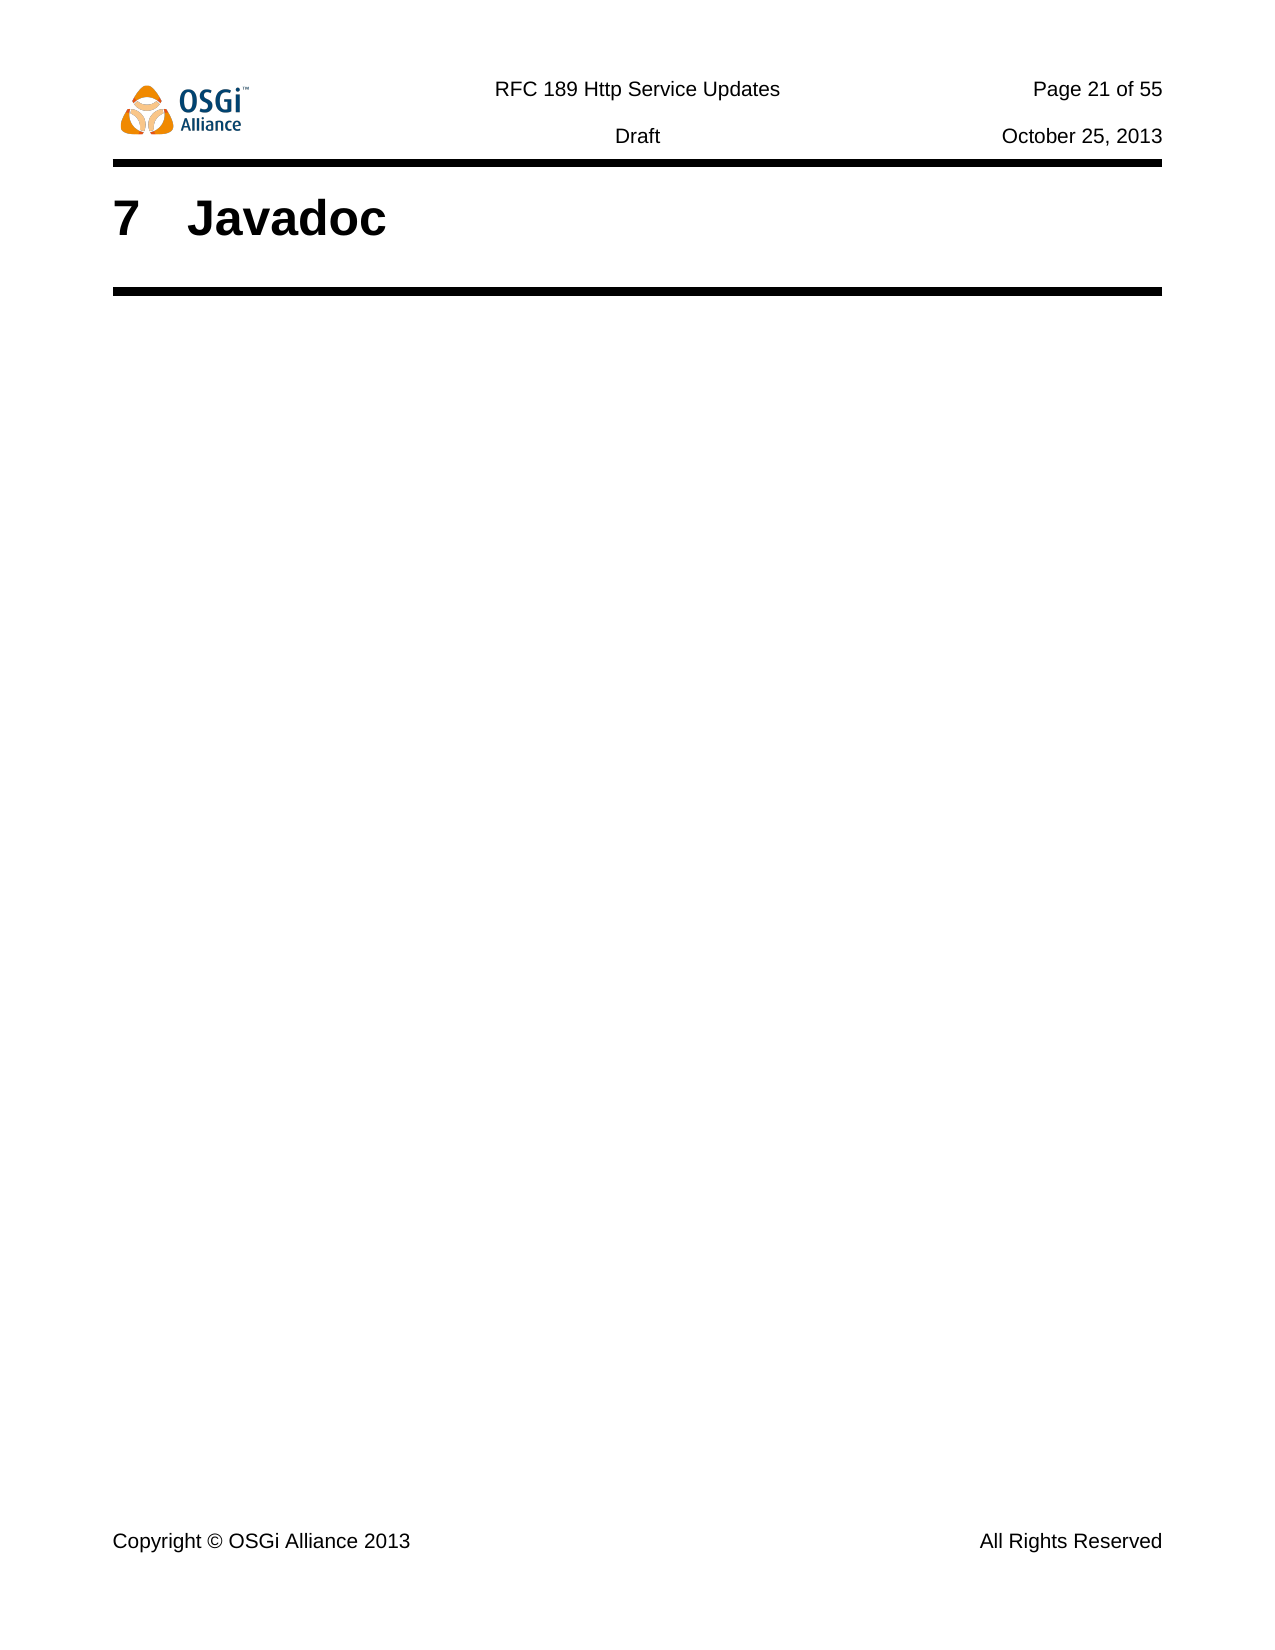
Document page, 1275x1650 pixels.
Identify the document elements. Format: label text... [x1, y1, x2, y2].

subtitle Javadoc [112, 160, 1162, 296]
picture [113, 78, 257, 142]
